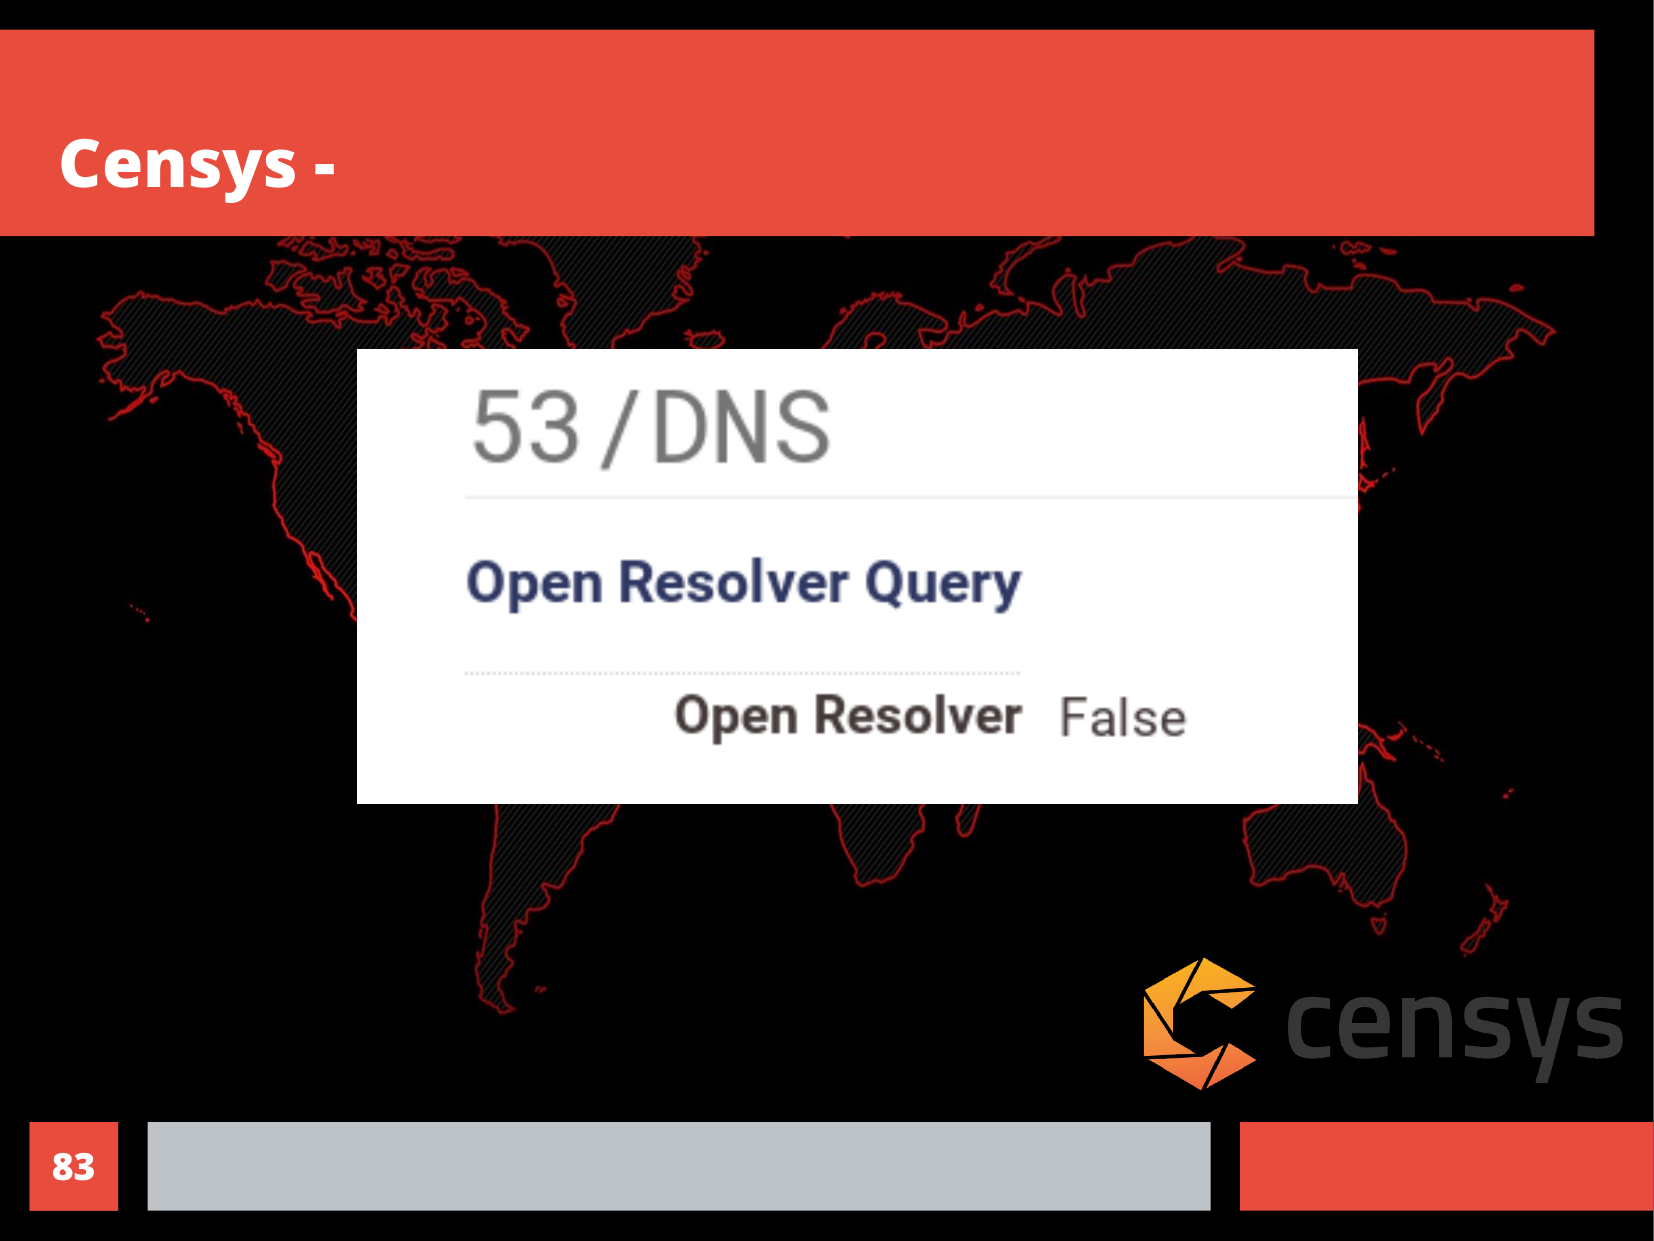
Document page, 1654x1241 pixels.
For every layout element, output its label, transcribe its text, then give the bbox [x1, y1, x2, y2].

picture [0, 0, 1654, 1241]
title Censys - [59, 59, 1595, 207]
